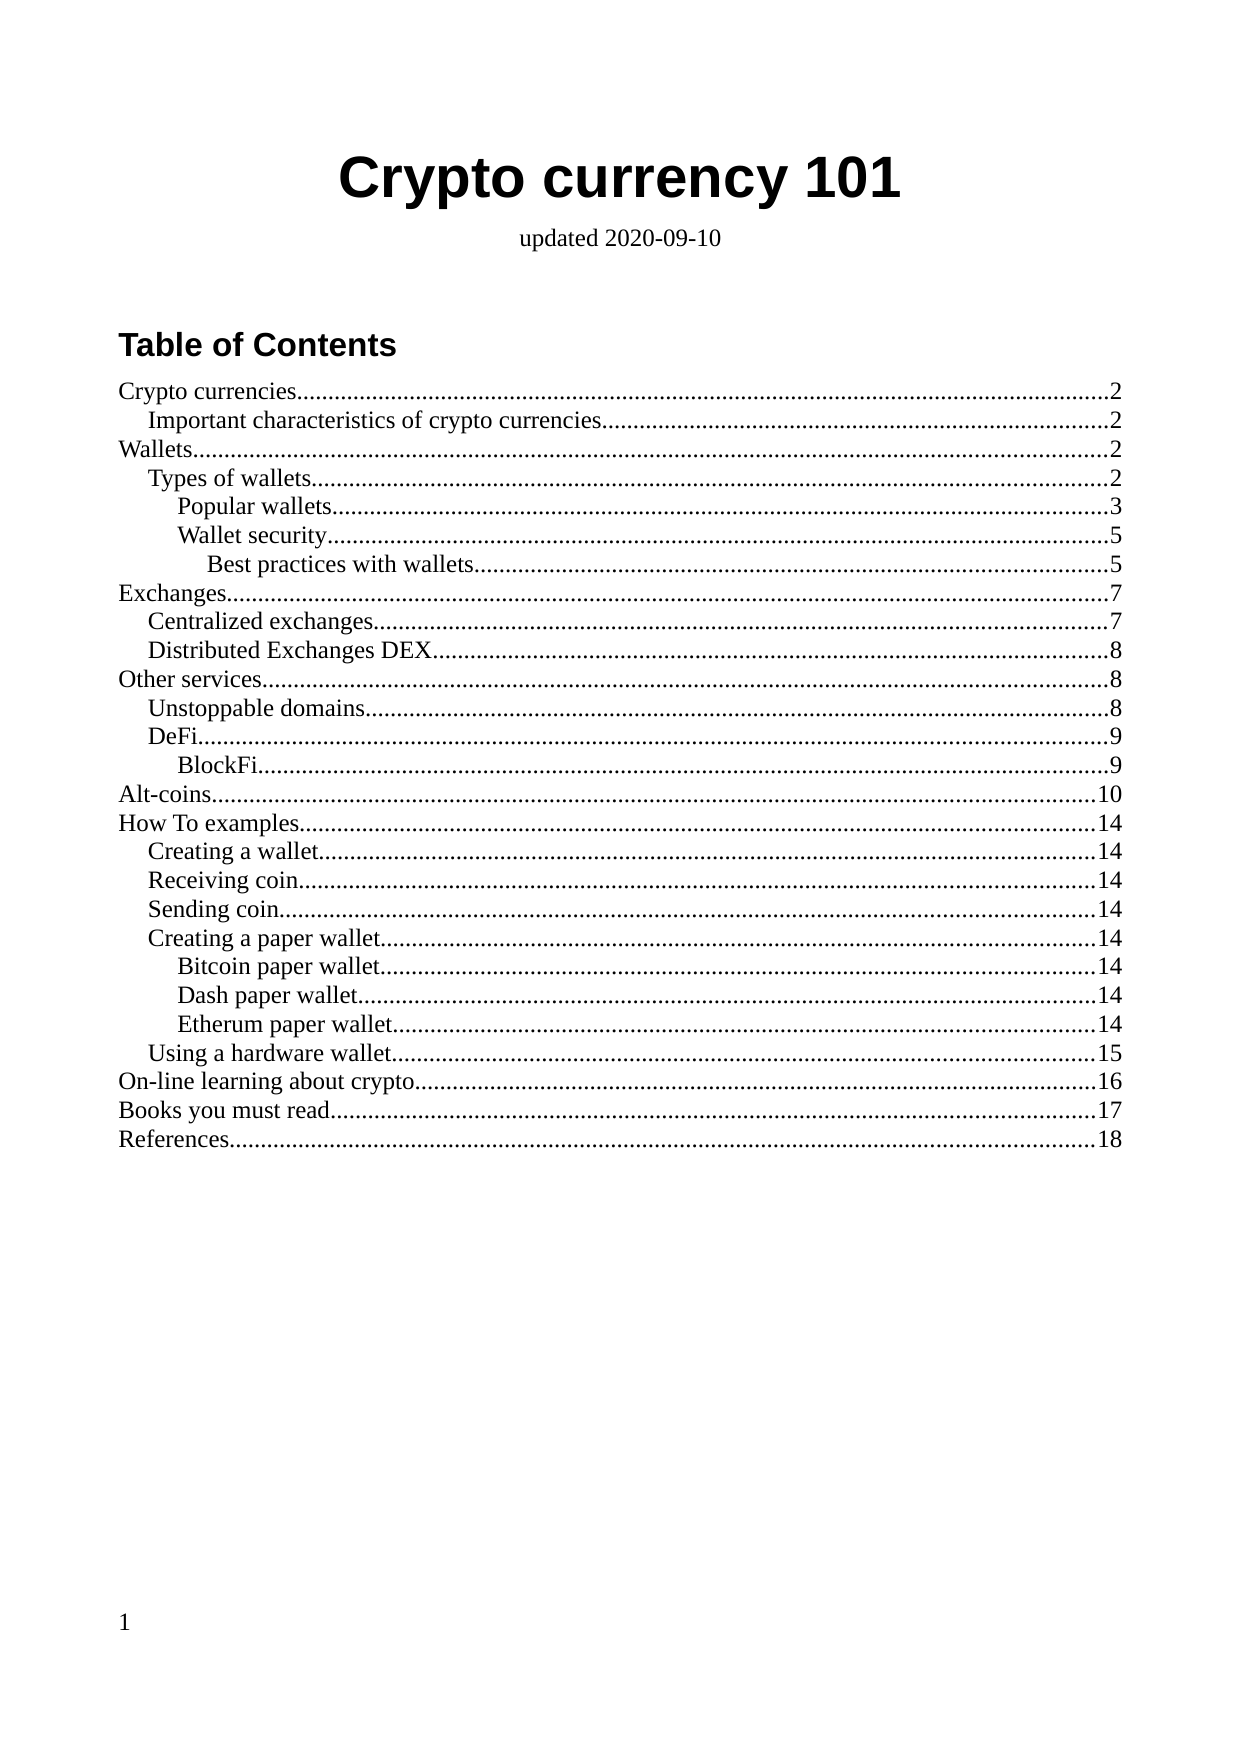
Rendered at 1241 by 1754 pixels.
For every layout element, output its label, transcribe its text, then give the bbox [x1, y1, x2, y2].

text BlockFi 9 [177, 750, 1122, 779]
text Alt-coins 10 [118, 779, 1122, 808]
text Important characteristics of crypto currencies 2 [148, 405, 1122, 434]
text Bitcoin paper wallet 14 [177, 951, 1122, 980]
text Dash paper wallet 14 [177, 980, 1122, 1009]
text Using a hardware wallet 15 [148, 1038, 1122, 1066]
text Etherum paper wallet 14 [177, 1009, 1122, 1038]
text Receiving coin 14 [148, 865, 1122, 894]
text Sending coin 14 [148, 894, 1122, 923]
text Wallet security 5 [177, 520, 1122, 549]
subtitle Table of Contents [118, 326, 1122, 364]
text Exchanges 7 [118, 578, 1122, 606]
text On-line learning about crypto 16 [118, 1066, 1122, 1095]
text How To examples 14 [118, 808, 1122, 836]
text Distributed Exchanges DEX 8 [148, 635, 1122, 664]
title Crypto currency 101 [118, 143, 1122, 210]
text Other services 8 [118, 664, 1122, 693]
text Types of wallets 2 [148, 463, 1122, 491]
text Popular wallets 3 [177, 491, 1122, 520]
text Centralized exchanges 7 [148, 606, 1122, 635]
text Creating a wallet 14 [148, 836, 1122, 865]
text Best practices with wallets 5 [207, 549, 1122, 578]
text Unstoppable domains 8 [148, 693, 1122, 721]
text Books you must read 17 [118, 1095, 1122, 1124]
text Creating a paper wallet 14 [148, 923, 1122, 951]
text Wallets 2 [118, 434, 1122, 463]
text References 18 [118, 1124, 1122, 1153]
text DeFi 9 [148, 721, 1122, 750]
text Crypto currencies 2 [118, 376, 1122, 405]
text updated 2020-09-10 [118, 223, 1122, 251]
